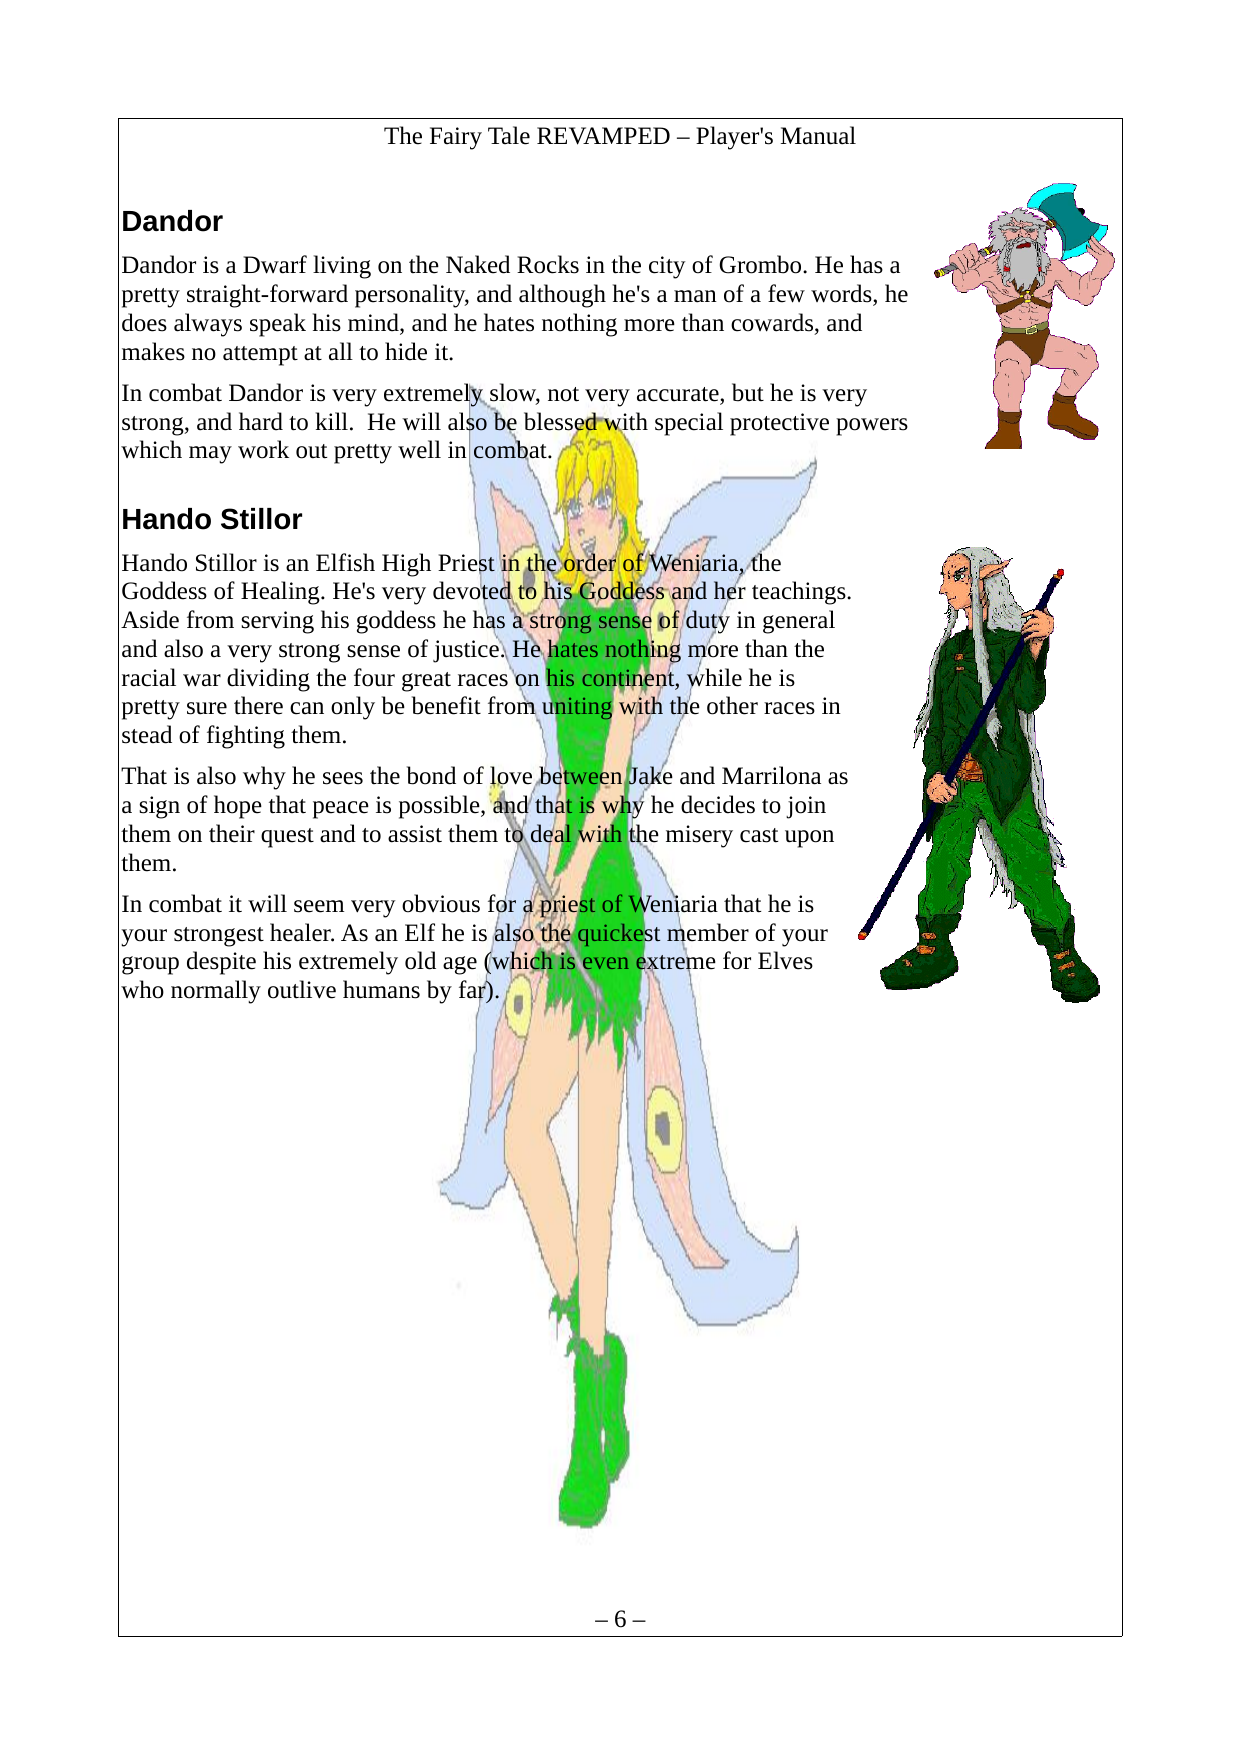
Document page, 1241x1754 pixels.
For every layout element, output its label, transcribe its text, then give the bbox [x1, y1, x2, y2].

subtitle Dandor [121, 204, 914, 238]
text That is also why he sees the bond of love between Jake and Marrilona as a sign of hope that peace is possible, and that is why he decides to join them on their quest and to assist them to deal with the misery cast upon them. [121, 761, 856, 876]
text In combat it will seem very obvious for a priest of Weniaria that he is your strongest healer. As an Elf he is also the quickest member of your group despite his extremely old age (which is even extreme for Elves who normally outlive humans by far). [121, 889, 856, 1004]
picture [119, 119, 1122, 1636]
text In combat Dandor is very extremely slow, not very accurate, but he is very strong, and hard to kill. He will also be blessed with special protective powers which may work out pretty well in combat. [121, 378, 1119, 464]
text Dandor is a Dwarf living on the Naked Rocks in the city of Grombo. He has a pretty straight-forward personality, and although he's a man of a few words, he does always speak his mind, and he hates nothing more than cowards, and makes no attempt at all to hide it. [121, 250, 914, 365]
text Hando Stillor is an Elfish High Priest in the order of Weniaria, the Goddess of Healing. He's very devoted to his Goddess and her teachings. Aside from serving his goddess he has a strong sense of duty in general and also a very strong sense of justice. He hates nothing more than the racial war dividing the four great races on his continent, while he is pretty sure there can only be benefit from uniting with the other races in stead of fighting them. [121, 548, 856, 749]
subtitle Hando Stillor [121, 502, 1119, 535]
